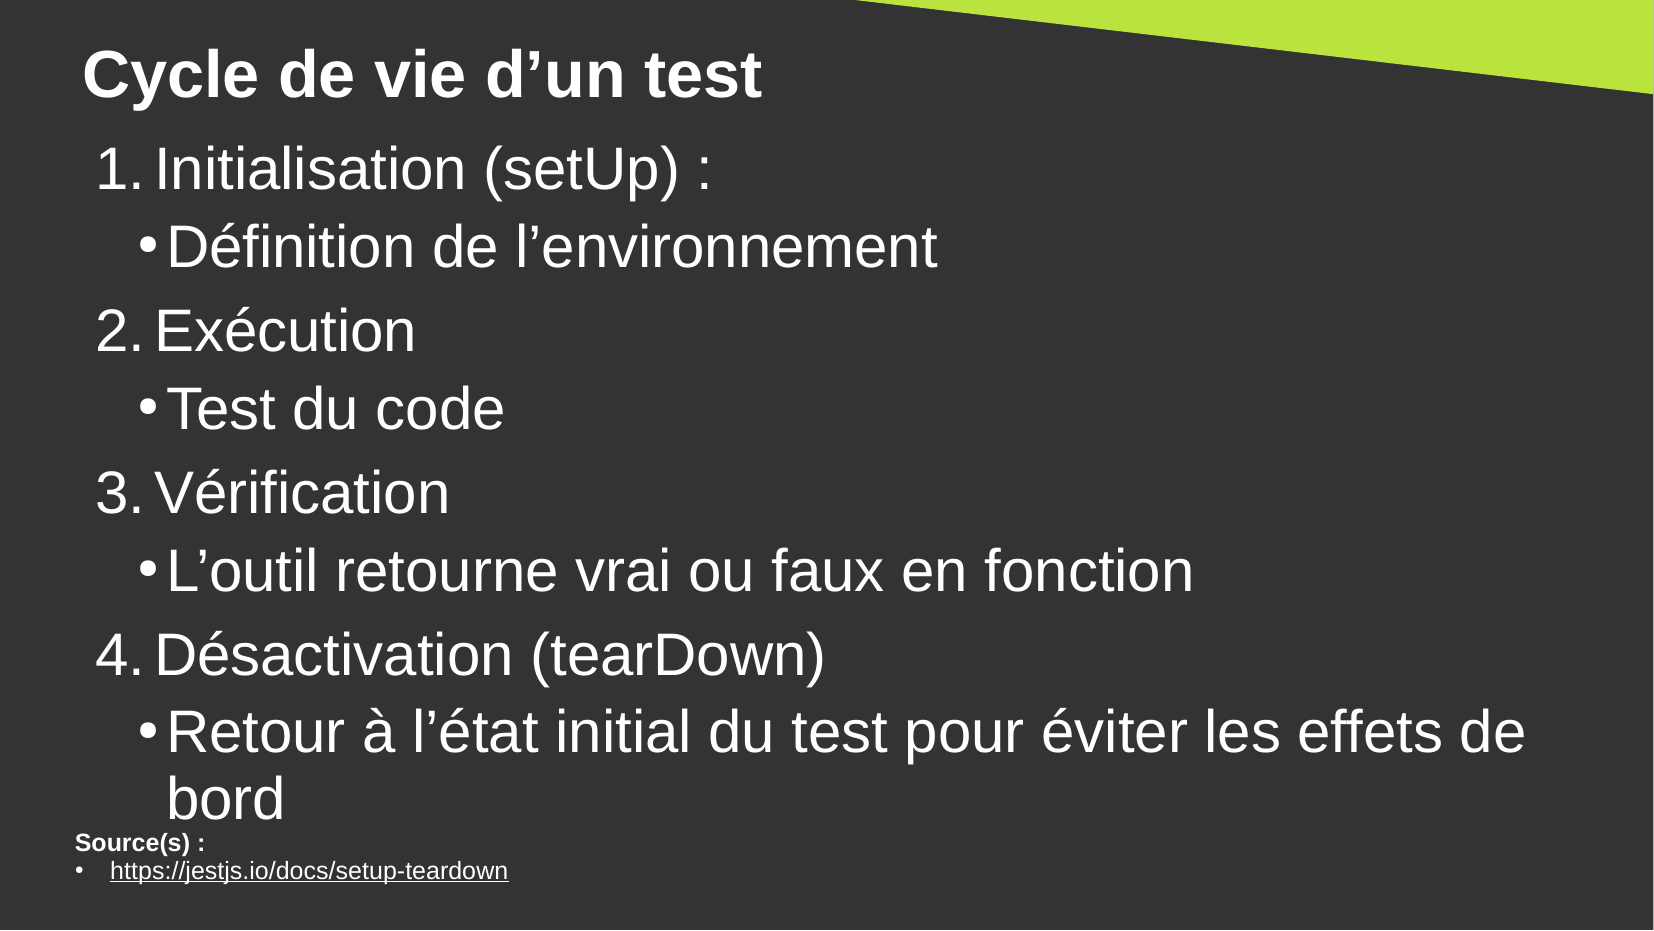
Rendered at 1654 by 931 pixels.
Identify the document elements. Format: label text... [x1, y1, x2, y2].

text_box Source(s) : https://jestjs.io/docs/setup-teardown [60, 821, 1546, 906]
text_box [854, 0, 1654, 95]
list Initialisation (setUp) : Définition de l’environnement Exécution Test du code Vérification L’outil retourne vrai ou faux en fonction Désactivation (tearDown) Retour à l’état initial du test pour éviter les effets de bord [80, 135, 1619, 839]
title Cycle de vie d’un test [82, 37, 1571, 112]
